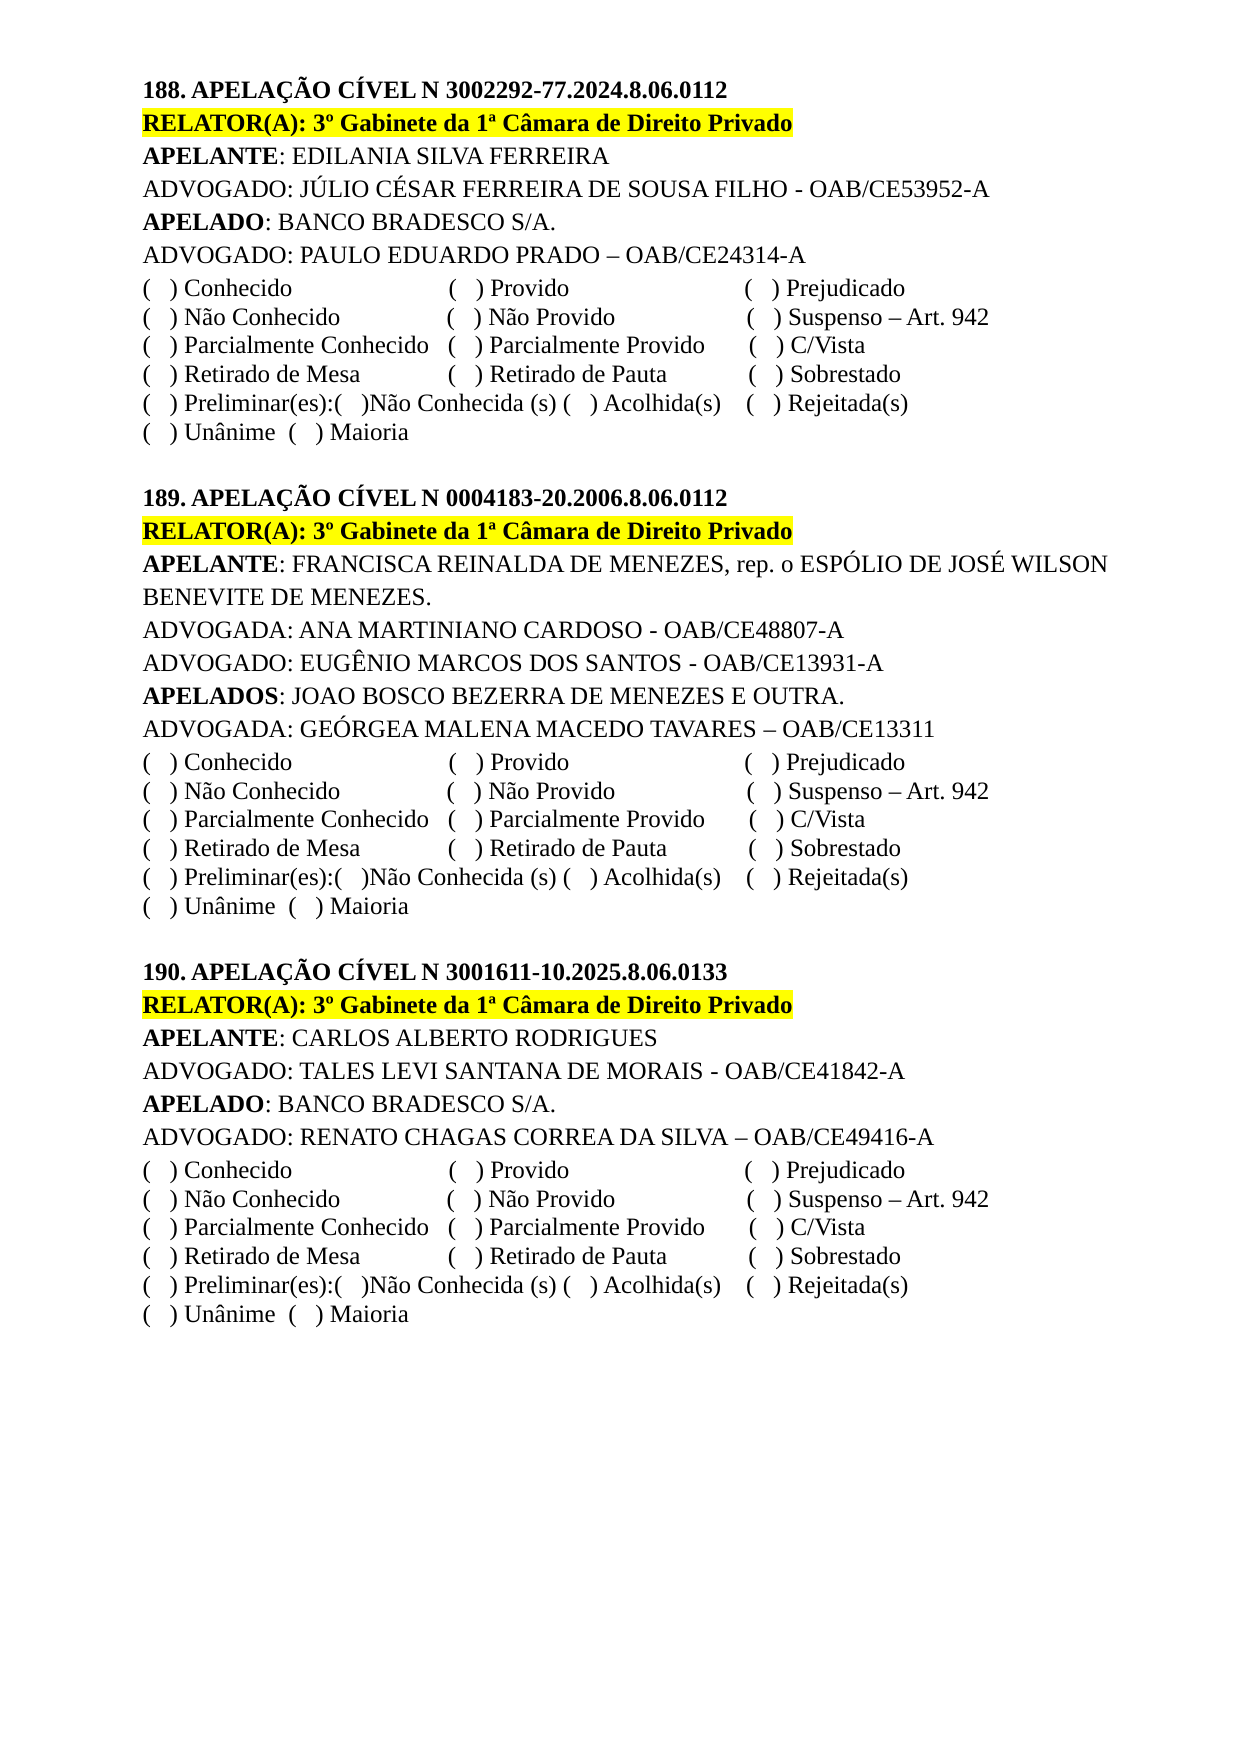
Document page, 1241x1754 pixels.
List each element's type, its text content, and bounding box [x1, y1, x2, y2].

text ( ) Retirado de Mesa ( ) Retirado de Pauta ( ) Sobrestado [142, 833, 1158, 862]
text ( ) Parcialmente Conhecido ( ) Parcialmente Provido ( ) C/Vista [142, 1212, 1158, 1241]
text ( ) Não Conhecido ( ) Não Provido ( ) Suspenso – Art. 942 [142, 302, 1158, 331]
text ( ) Parcialmente Conhecido ( ) Parcialmente Provido ( ) C/Vista [142, 331, 1158, 359]
text 188. APELAÇÃO CÍVEL N 3002292-77.2024.8.06.0112 RELATOR(A): 3º Gabinete da 1ª Câmara de Direito Privado APELANTE: EDILANIA SILVA FERREIRA ADVOGADO: JÚLIO CÉSAR FERREIRA DE SOUSA FILHO - OAB/CE53952-A APELADO: BANCO BRADESCO S/A. ADVOGADO: PAULO EDUARDO PRADO – OAB/CE24314-A [142, 75, 1141, 269]
text ( ) Conhecido ( ) Provido ( ) Prejudicado [142, 747, 1141, 776]
text ( ) Preliminar(es):( )Não Conhecida (s) ( ) Acolhida(s) ( ) Rejeitada(s) [142, 388, 1158, 417]
text ( ) Conhecido ( ) Provido ( ) Prejudicado [142, 273, 1141, 302]
text ADVOGADA: GEÓRGEA MALENA MACEDO TAVARES – OAB/CE13311 [142, 714, 1141, 743]
text ( ) Preliminar(es):( )Não Conhecida (s) ( ) Acolhida(s) ( ) Rejeitada(s) [142, 862, 1158, 891]
text ( ) Parcialmente Conhecido ( ) Parcialmente Provido ( ) C/Vista [142, 804, 1158, 833]
text ( ) Não Conhecido ( ) Não Provido ( ) Suspenso – Art. 942 [142, 776, 1158, 804]
text ( ) Unânime ( ) Maioria 189. APELAÇÃO CÍVEL N 0004183-20.2006.8.06.0112 RELATOR(A): 3º Gabinete da 1ª Câmara de Direito Privado APELANTE: FRANCISCA REINALDA DE MENEZES, rep. o ESPÓLIO DE JOSÉ WILSON BENEVITE DE MENEZES. ADVOGADA: ANA MARTINIANO CARDOSO - OAB/CE48807-A ADVOGADO: EUGÊNIO MARCOS DOS SANTOS - OAB/CE13931-A APELADOS: JOAO BOSCO BEZERRA DE MENEZES E OUTRA. [142, 417, 1141, 710]
text ( ) Retirado de Mesa ( ) Retirado de Pauta ( ) Sobrestado [142, 1241, 1158, 1270]
text ( ) Retirado de Mesa ( ) Retirado de Pauta ( ) Sobrestado [142, 359, 1158, 388]
text ( ) Unânime ( ) Maioria 190. APELAÇÃO CÍVEL N 3001611-10.2025.8.06.0133 RELATOR(A): 3º Gabinete da 1ª Câmara de Direito Privado APELANTE: CARLOS ALBERTO RODRIGUES ADVOGADO: TALES LEVI SANTANA DE MORAIS - OAB/CE41842-A APELADO: BANCO BRADESCO S/A. ADVOGADO: RENATO CHAGAS CORREA DA SILVA – OAB/CE49416-A [142, 891, 1141, 1151]
text ( ) Preliminar(es):( )Não Conhecida (s) ( ) Acolhida(s) ( ) Rejeitada(s) [142, 1270, 1158, 1299]
text ( ) Unânime ( ) Maioria [142, 1299, 1141, 1393]
text ( ) Não Conhecido ( ) Não Provido ( ) Suspenso – Art. 942 [142, 1184, 1158, 1212]
text ( ) Conhecido ( ) Provido ( ) Prejudicado [142, 1155, 1141, 1184]
